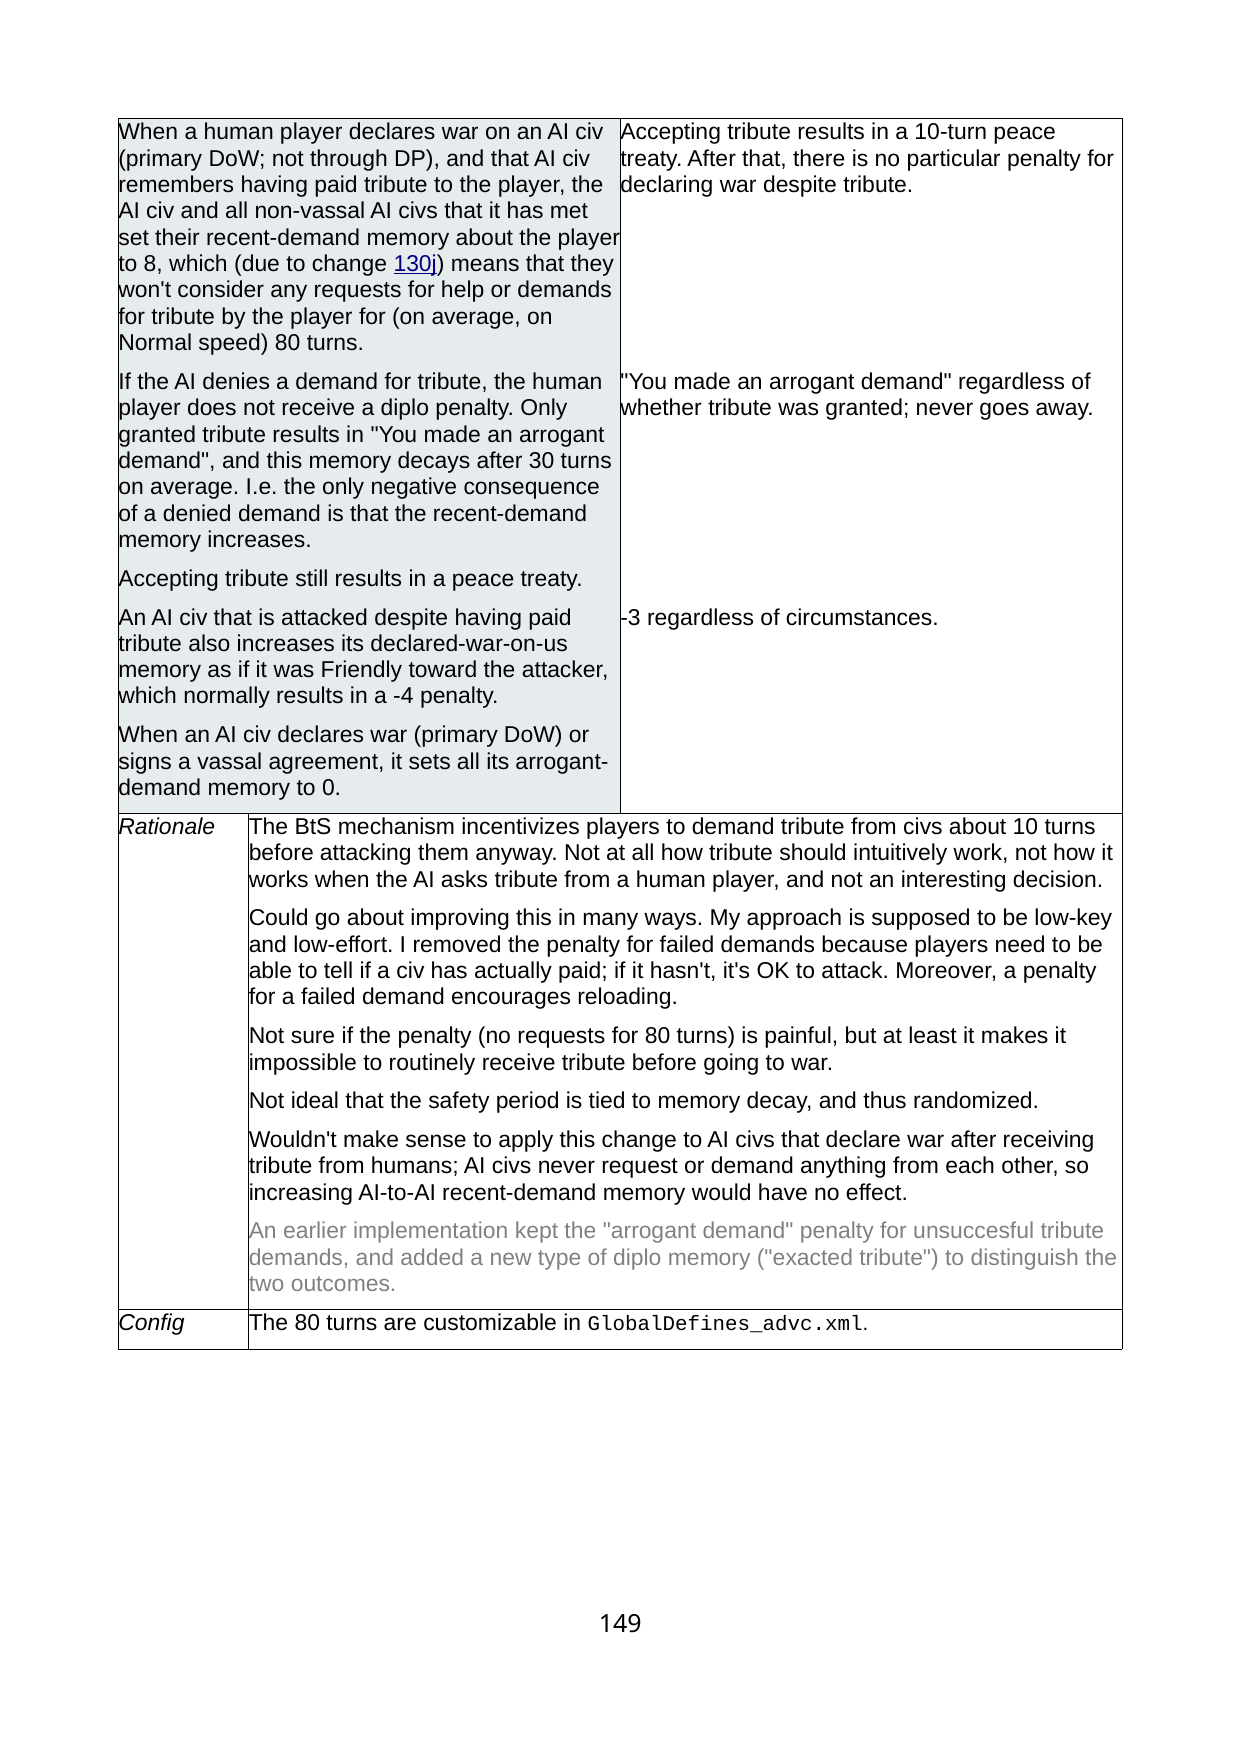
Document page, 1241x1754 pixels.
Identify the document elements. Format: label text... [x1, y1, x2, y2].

table_cell Config [119, 1310, 248, 1349]
table_cell The 80 turns are customizable in GlobalDefines_advc.xml. [249, 1310, 1122, 1349]
table_cell When a human player declares war on an AI civ (primary DoW; not through DP), and that AI civ remembers having paid tribute to the player, the AI civ and all non-vassal AI civs that it has met set their recent-demand memory about the player to 8, which (due to change 130j) means that they won't consider any requests for help or demands for tribute by the player for (on average, on Normal speed) 80 turns. If the AI denies a demand for tribute, the human player does not receive a diplo penalty. Only granted tribute results in "You made an arrogant demand", and this memory decays after 30 turns on average. I.e. the only negative consequence of a denied demand is that the recent-demand memory increases. Accepting tribute still results in a peace treaty. An AI civ that is attacked despite having paid tribute also increases its declared-war-on-us memory as if it was Friendly toward the attacker, which normally results in a -4 penalty. When an AI civ declares war (primary DoW) or signs a vassal agreement, it sets all its arrogant-demand memory to 0. [119, 119, 620, 813]
table_cell Rationale [119, 814, 248, 1309]
table_cell Accepting tribute results in a 10-turn peace treaty. After that, there is no particular penalty for declaring war despite tribute. "You made an arrogant demand" regardless of whether tribute was granted; never goes away. -3 regardless of circumstances. [621, 119, 1122, 813]
table_cell The BtS mechanism incentivizes players to demand tribute from civs about 10 turns before attacking them anyway. Not at all how tribute should intuitively work, not how it works when the AI asks tribute from a human player, and not an interesting decision. Could go about improving this in many ways. My approach is supposed to be low-key and low-effort. I removed the penalty for failed demands because players need to be able to tell if a civ has actually paid; if it hasn't, it's OK to attack. Moreover, a penalty for a failed demand encourages reloading. Not sure if the penalty (no requests for 80 turns) is painful, but at least it makes it impossible to routinely receive tribute before going to war. Not ideal that the safety period is tied to memory decay, and thus randomized. Wouldn't make sense to apply this change to AI civs that declare war after receiving tribute from humans; AI civs never request or demand anything from each other, so increasing AI-to-AI recent-demand memory would have no effect. An earlier implementation kept the "arrogant demand" penalty for unsuccesful tribute demands, and added a new type of diplo memory ("exacted tribute") to distinguish the two outcomes. [249, 814, 1122, 1309]
